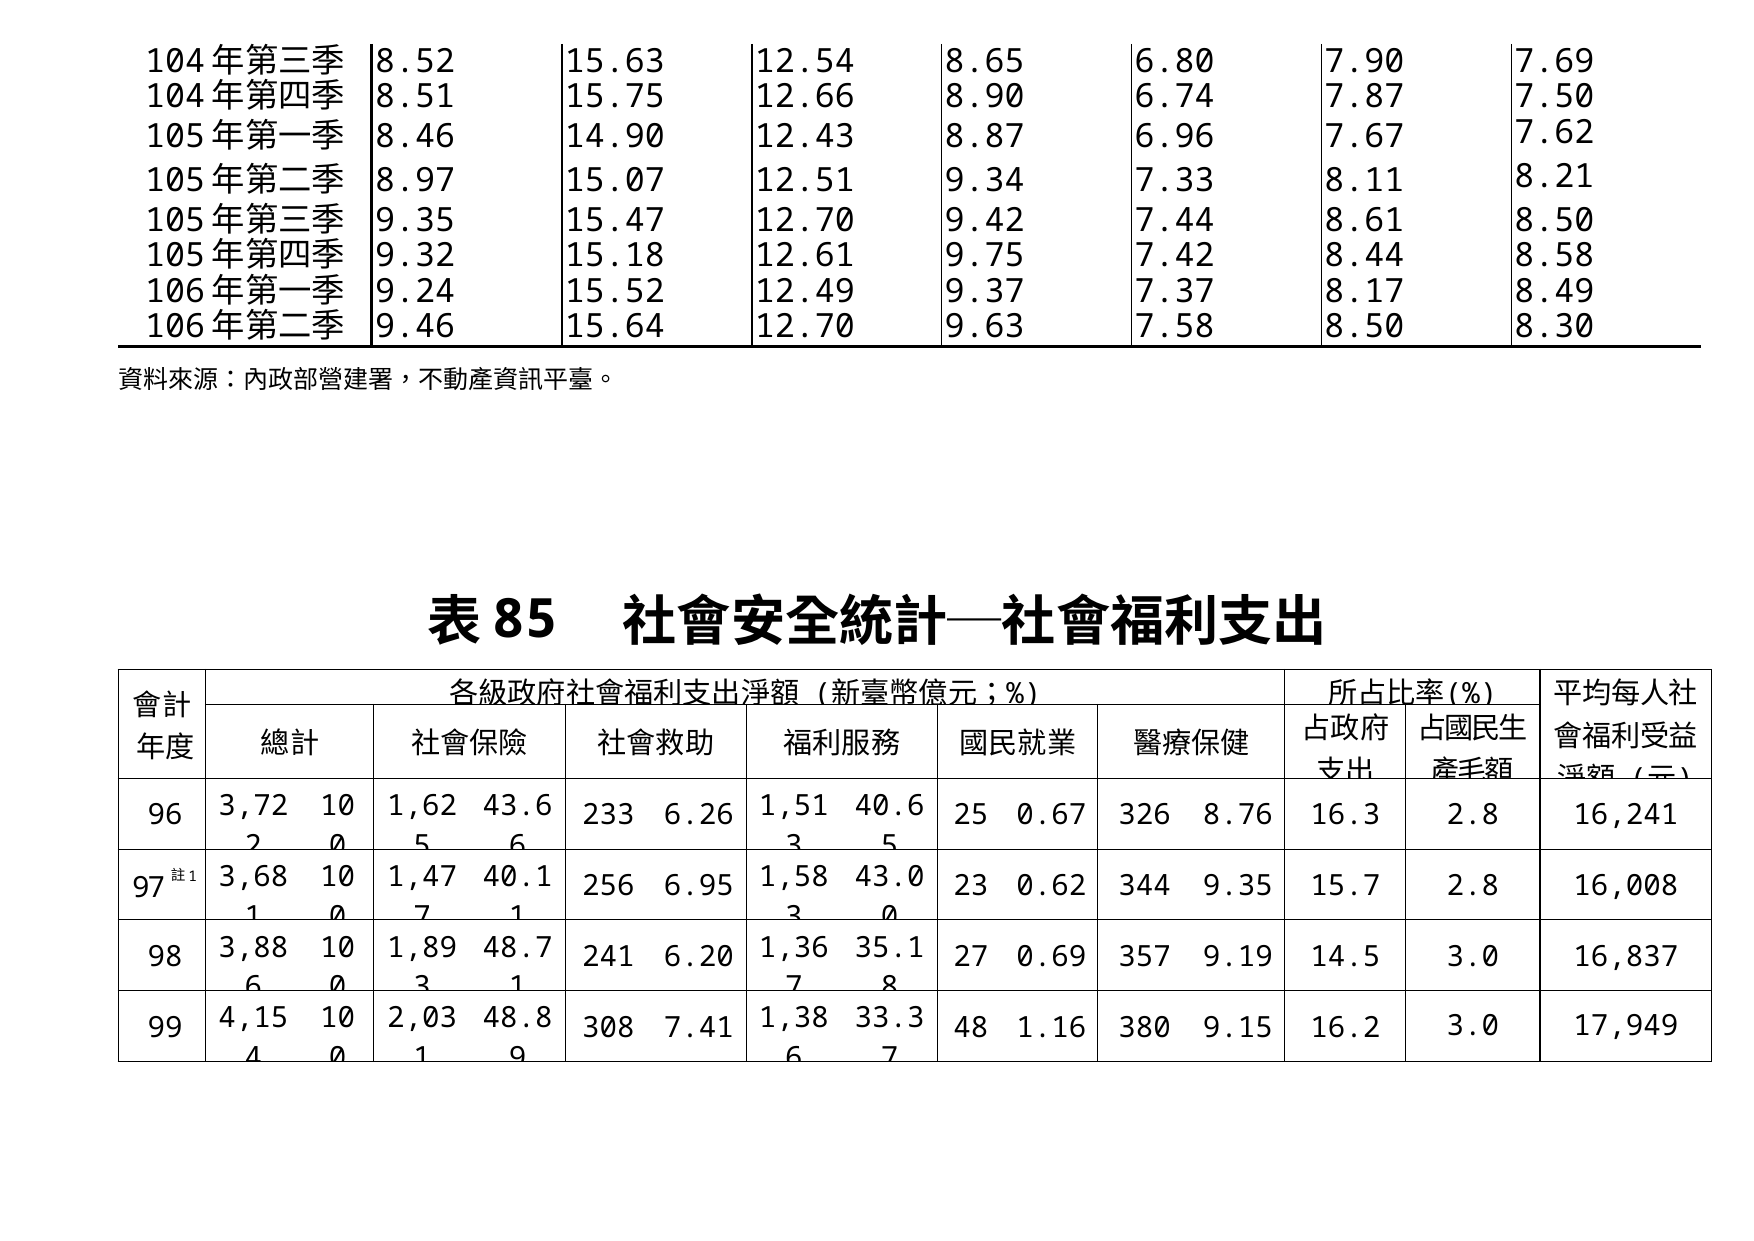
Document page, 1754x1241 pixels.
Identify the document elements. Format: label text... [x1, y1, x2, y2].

table_cell 7.41 [651, 991, 746, 1061]
table_cell 33.37 [842, 991, 937, 1061]
table_cell 16.3 [1285, 779, 1405, 848]
table_cell 100 [301, 850, 373, 919]
table_cell 12.43 [753, 115, 941, 159]
table_cell 9.15 [1191, 991, 1284, 1061]
table_cell 100 [301, 920, 373, 990]
table_cell 48.71 [470, 920, 565, 990]
table_cell 8.50 [1512, 203, 1701, 238]
table_cell 9.35 [373, 203, 561, 238]
table_cell 7.33 [1132, 159, 1321, 203]
table_header 各級政府社會福利支出淨額 (新臺幣億元；%) [206, 670, 1284, 704]
table_cell 6.96 [1132, 115, 1321, 159]
table_cell 15.63 [563, 44, 751, 79]
table_cell 3,722 [206, 779, 301, 848]
table_cell 7.58 [1132, 309, 1321, 345]
table_cell 3.0 [1406, 991, 1539, 1061]
table_cell 7.50 [1512, 79, 1701, 115]
table_cell 40.65 [842, 779, 937, 848]
table_header 會計 年度 [119, 670, 205, 778]
table_cell 9.35 [1191, 850, 1284, 919]
table_cell 8.65 [942, 44, 1131, 79]
table_cell 12.66 [753, 79, 941, 115]
table_cell 326 [1098, 779, 1191, 848]
table_cell 2.8 [1406, 779, 1539, 848]
table_cell 7.87 [1322, 79, 1511, 115]
table_cell 233 [566, 779, 651, 848]
table_cell 1,477 [374, 850, 469, 919]
table_cell 8.21 [1512, 159, 1701, 203]
table_cell 9.24 [373, 274, 561, 309]
table_cell 15.47 [563, 203, 751, 238]
table_cell 8.76 [1191, 779, 1284, 848]
table_cell 6.26 [651, 779, 746, 848]
table_cell 380 [1098, 991, 1191, 1061]
table_cell 6.20 [651, 920, 746, 990]
table_cell 96 [119, 779, 205, 848]
table_cell 醫療保健 [1098, 705, 1284, 778]
table_cell 16,241 [1541, 779, 1711, 848]
table_cell 35.18 [842, 920, 937, 990]
table_cell 16,837 [1541, 920, 1711, 990]
table_cell 7.37 [1132, 274, 1321, 309]
table_cell 社會救助 [566, 705, 746, 778]
table_cell 344 [1098, 850, 1191, 919]
table_cell 社會保險 [374, 705, 565, 778]
table_header 所占比率(%) [1285, 670, 1539, 704]
table_cell 104年第三季 [118, 44, 370, 79]
table_cell 15.52 [563, 274, 751, 309]
table_cell 17,949 [1541, 991, 1711, 1061]
table_cell 48 [938, 991, 1004, 1061]
table_cell 25 [938, 779, 1004, 848]
table_cell 105年第二季 [118, 159, 370, 203]
table_cell 105年第四季 [118, 239, 370, 274]
table_cell 8.11 [1322, 159, 1511, 203]
table_cell 8.90 [942, 79, 1131, 115]
table_cell 0.62 [1004, 850, 1097, 919]
table_cell 占國民生產毛額 [1406, 705, 1539, 778]
table_cell 98 [119, 920, 205, 990]
text 資料來源：內政部營建署，不動產資訊平臺。 [118, 359, 1551, 395]
table_cell 12.49 [753, 274, 941, 309]
table_cell 9.75 [942, 239, 1131, 274]
table_cell 48.89 [470, 991, 565, 1061]
table_cell 40.11 [470, 850, 565, 919]
table_cell 308 [566, 991, 651, 1061]
table_cell 7.67 [1322, 115, 1511, 159]
table_cell 4,154 [206, 991, 301, 1061]
table_cell 23 [938, 850, 1004, 919]
table_cell 12.54 [753, 44, 941, 79]
table_cell 9.19 [1191, 920, 1284, 990]
table_cell 16.2 [1285, 991, 1405, 1061]
table_cell 27 [938, 920, 1004, 990]
table_cell 12.70 [753, 309, 941, 345]
table_cell 6.95 [651, 850, 746, 919]
table_cell 9.37 [942, 274, 1131, 309]
table_header 平均每人社會福利受益淨額 (元) [1541, 670, 1711, 778]
table_cell 9.32 [373, 239, 561, 274]
table_cell 6.80 [1132, 44, 1321, 79]
table_cell 2.8 [1406, 850, 1539, 919]
table_cell 7.90 [1322, 44, 1511, 79]
table_cell 357 [1098, 920, 1191, 990]
table_cell 43.00 [842, 850, 937, 919]
table_cell 福利服務 [747, 705, 937, 778]
table_cell 8.97 [373, 159, 561, 203]
table_cell 14.90 [563, 115, 751, 159]
table_cell 241 [566, 920, 651, 990]
table_cell 1.16 [1004, 991, 1097, 1061]
table_cell 7.62 [1512, 115, 1701, 159]
table_cell 12.70 [753, 203, 941, 238]
table_cell 0.69 [1004, 920, 1097, 990]
table_cell 總計 [206, 705, 373, 778]
table_cell 8.44 [1322, 239, 1511, 274]
table_cell 16,008 [1541, 850, 1711, 919]
table_cell 1,513 [747, 779, 842, 848]
table_cell 256 [566, 850, 651, 919]
table_cell 8.50 [1322, 309, 1511, 345]
table_cell 105年第一季 [118, 115, 370, 159]
table_cell 8.30 [1512, 309, 1701, 345]
table_cell 15.07 [563, 159, 751, 203]
table_cell 97註1 [119, 850, 205, 919]
table_cell 7.42 [1132, 239, 1321, 274]
table_cell 100 [301, 991, 373, 1061]
table_cell 占政府支出 [1285, 705, 1405, 778]
table_cell 8.58 [1512, 239, 1701, 274]
table_cell 8.17 [1322, 274, 1511, 309]
table_cell 43.66 [470, 779, 565, 848]
table_cell 9.42 [942, 203, 1131, 238]
table_cell 0.67 [1004, 779, 1097, 848]
table_cell 100 [301, 779, 373, 848]
table_cell 國民就業 [938, 705, 1097, 778]
table_cell 8.52 [373, 44, 561, 79]
table_cell 15.7 [1285, 850, 1405, 919]
table_cell 9.34 [942, 159, 1131, 203]
table_cell 2,031 [374, 991, 469, 1061]
table_cell 1,583 [747, 850, 842, 919]
table_cell 3.0 [1406, 920, 1539, 990]
table_cell 104年第四季 [118, 79, 370, 115]
table_cell 7.69 [1512, 44, 1701, 79]
table_cell 12.61 [753, 239, 941, 274]
table_cell 6.74 [1132, 79, 1321, 115]
table_cell 1,367 [747, 920, 842, 990]
table_cell 1,893 [374, 920, 469, 990]
table_cell 14.5 [1285, 920, 1405, 990]
subtitle 表85 社會安全統計─社會福利支出 [118, 544, 1636, 669]
table_cell 1,625 [374, 779, 469, 848]
table_cell 15.64 [563, 309, 751, 345]
table_cell 12.51 [753, 159, 941, 203]
table_cell 3,681 [206, 850, 301, 919]
table_cell 8.49 [1512, 274, 1701, 309]
table_cell 8.87 [942, 115, 1131, 159]
table_cell 106年第一季 [118, 274, 370, 309]
table_cell 106年第二季 [118, 309, 370, 345]
table_cell 7.44 [1132, 203, 1321, 238]
table_cell 105年第三季 [118, 203, 370, 238]
table_cell 15.75 [563, 79, 751, 115]
table_cell 99 [119, 991, 205, 1061]
table_cell 9.63 [942, 309, 1131, 345]
table_cell 15.18 [563, 239, 751, 274]
table_cell 8.51 [373, 79, 561, 115]
table_cell 3,886 [206, 920, 301, 990]
table_cell 8.46 [373, 115, 561, 159]
table_cell 9.46 [373, 309, 561, 345]
table_cell 1,386 [747, 991, 842, 1061]
table_cell 8.61 [1322, 203, 1511, 238]
